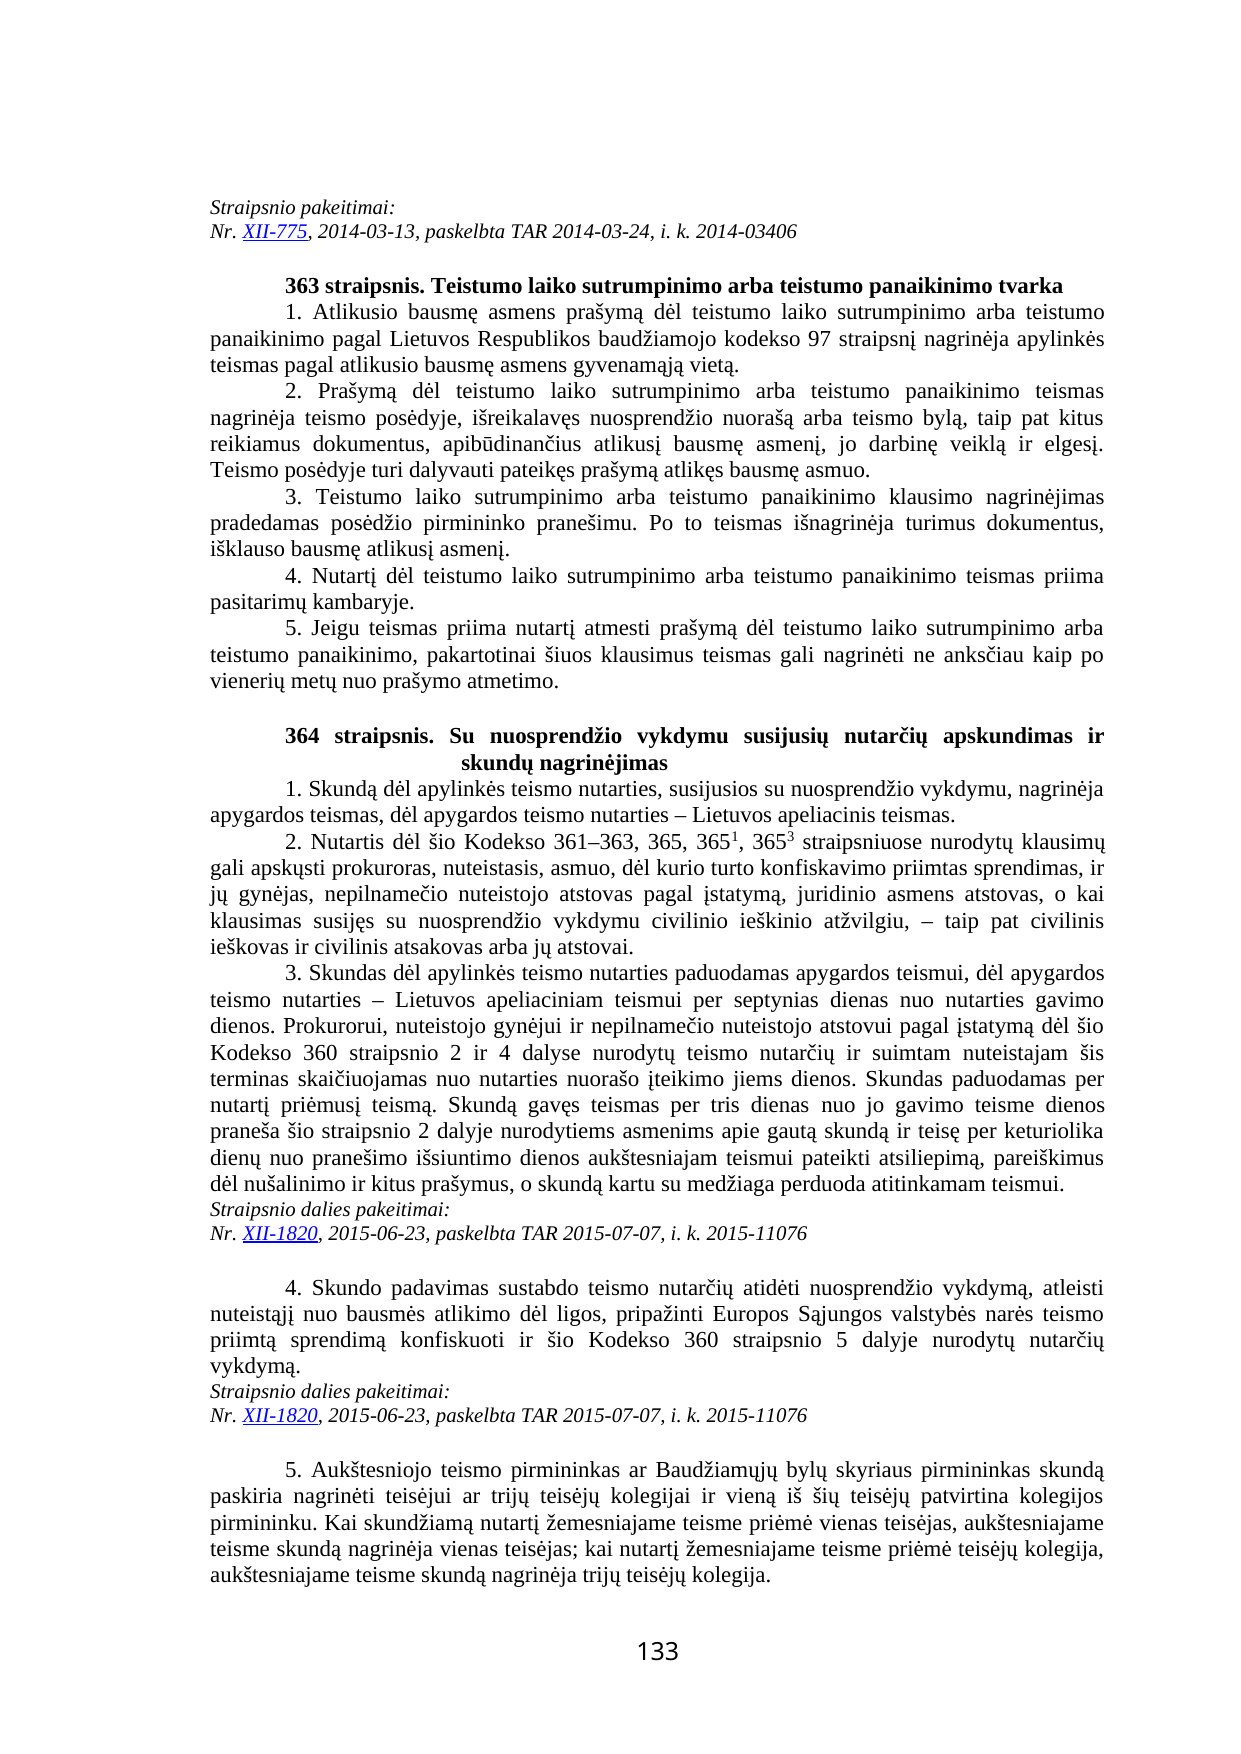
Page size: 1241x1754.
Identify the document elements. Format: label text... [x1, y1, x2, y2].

text 364 straipsnis. Su nuosprendžio vykdymu susijusių nutarčių apskundimas ir skundų nagrinėjimas [285, 722, 1106, 775]
text 1. Atlikusio bausmę asmens prašymą dėl teistumo laiko sutrumpinimo arba teistumo panaikinimo pagal Lietuvos Respublikos baudžiamojo kodekso 97 straipsnį nagrinėja apylinkės teismas pagal atlikusio bausmę asmens gyvenamąją vietą. [210, 298, 1106, 377]
text 5. Aukštesniojo teismo pirmininkas ar Baudžiamųjų bylų skyriaus pirmininkas skundą paskiria nagrinėti teisėjui ar trijų teisėjų kolegijai ir vieną iš šių teisėjų patvirtina kolegijos pirmininku. Kai skundžiamą nutartį žemesniajame teisme priėmė vienas teisėjas, aukštesniajame teisme skundą nagrinėja vienas teisėjas; kai nutartį žemesniajame teisme priėmė teisėjų kolegija, aukštesniajame teisme skundą nagrinėja trijų teisėjų kolegija. [210, 1456, 1106, 1588]
text 4. Skundo padavimas sustabdo teismo nutarčių atidėti nuosprendžio vykdymą, atleisti nuteistąjį nuo bausmės atlikimo dėl ligos, pripažinti Europos Sąjungos valstybės narės teismo priimtą sprendimą konfiskuoti ir šio Kodekso 360 straipsnio 5 dalyje nurodytų nutarčių vykdymą. [210, 1273, 1106, 1379]
text Nr. XII-775, 2014-03-13, paskelbta TAR 2014-03-24, i. k. 2014-03406 [210, 219, 1106, 243]
text Straipsnio pakeitimai: [210, 195, 1106, 219]
text 5. Jeigu teismas priima nutartį atmesti prašymą dėl teistumo laiko sutrumpinimo arba teistumo panaikinimo, pakartotinai šiuos klausimus teismas gali nagrinėti ne anksčiau kaip po vienerių metų nuo prašymo atmetimo. [210, 614, 1106, 693]
text 3. Skundas dėl apylinkės teismo nutarties paduodamas apygardos teismui, dėl apygardos teismo nutarties – Lietuvos apeliaciniam teismui per septynias dienas nuo nutarties gavimo dienos. Prokurorui, nuteistojo gynėjui ir nepilnamečio nuteistojo atstovui pagal įstatymą dėl šio Kodekso 360 straipsnio 2 ir 4 dalyse nurodytų teismo nutarčių ir suimtam nuteistajam šis terminas skaičiuojamas nuo nutarties nuorašo įteikimo jiems dienos. Skundas paduodamas per nutartį priėmusį teismą. Skundą gavęs teismas per tris dienas nuo jo gavimo teisme dienos praneša šio straipsnio 2 dalyje nurodytiems asmenims apie gautą skundą ir teisę per keturiolika dienų nuo pranešimo išsiuntimo dienos aukštesniajam teismui pateikti atsiliepimą, pareiškimus dėl nušalinimo ir kitus prašymus, o skundą kartu su medžiaga perduoda atitinkamam teismui. [210, 959, 1106, 1197]
text 363 straipsnis. Teistumo laiko sutrumpinimo arba teistumo panaikinimo tvarka [285, 272, 1106, 298]
text 2. Nutartis dėl šio Kodekso 361–363, 365, 3651, 3653 straipsniuose nurodytų klausimų gali apskųsti prokuroras, nuteistasis, asmuo, dėl kurio turto konfiskavimo priimtas sprendimas, ir jų gynėjas, nepilnamečio nuteistojo atstovas pagal įstatymą, juridinio asmens atstovas, o kai klausimas susijęs su nuosprendžio vykdymu civilinio ieškinio atžvilgiu, – taip pat civilinis ieškovas ir civilinis atsakovas arba jų atstovai. [210, 828, 1106, 959]
text 2. Prašymą dėl teistumo laiko sutrumpinimo arba teistumo panaikinimo teismas nagrinėja teismo posėdyje, išreikalavęs nuosprendžio nuorašą arba teismo bylą, taip pat kitus reikiamus dokumentus, apibūdinančius atlikusį bausmę asmenį, jo darbinę veiklą ir elgesį. Teismo posėdyje turi dalyvauti pateikęs prašymą atlikęs bausmę asmuo. [210, 377, 1106, 483]
text 1. Skundą dėl apylinkės teismo nutarties, susijusios su nuosprendžio vykdymu, nagrinėja apygardos teismas, dėl apygardos teismo nutarties – Lietuvos apeliacinis teismas. [210, 775, 1106, 828]
text Straipsnio dalies pakeitimai: [210, 1379, 1106, 1403]
text 3. Teistumo laiko sutrumpinimo arba teistumo panaikinimo klausimo nagrinėjimas pradedamas posėdžio pirmininko pranešimu. Po to teismas išnagrinėja turimus dokumentus, išklauso bausmę atlikusį asmenį. [210, 483, 1106, 562]
text 4. Nutartį dėl teistumo laiko sutrumpinimo arba teistumo panaikinimo teismas priima pasitarimų kambaryje. [210, 562, 1106, 614]
text Straipsnio dalies pakeitimai: [210, 1197, 1106, 1221]
text Nr. XII-1820, 2015-06-23, paskelbta TAR 2015-07-07, i. k. 2015-11076 [210, 1221, 1106, 1245]
text Nr. XII-1820, 2015-06-23, paskelbta TAR 2015-07-07, i. k. 2015-11076 [210, 1403, 1106, 1427]
